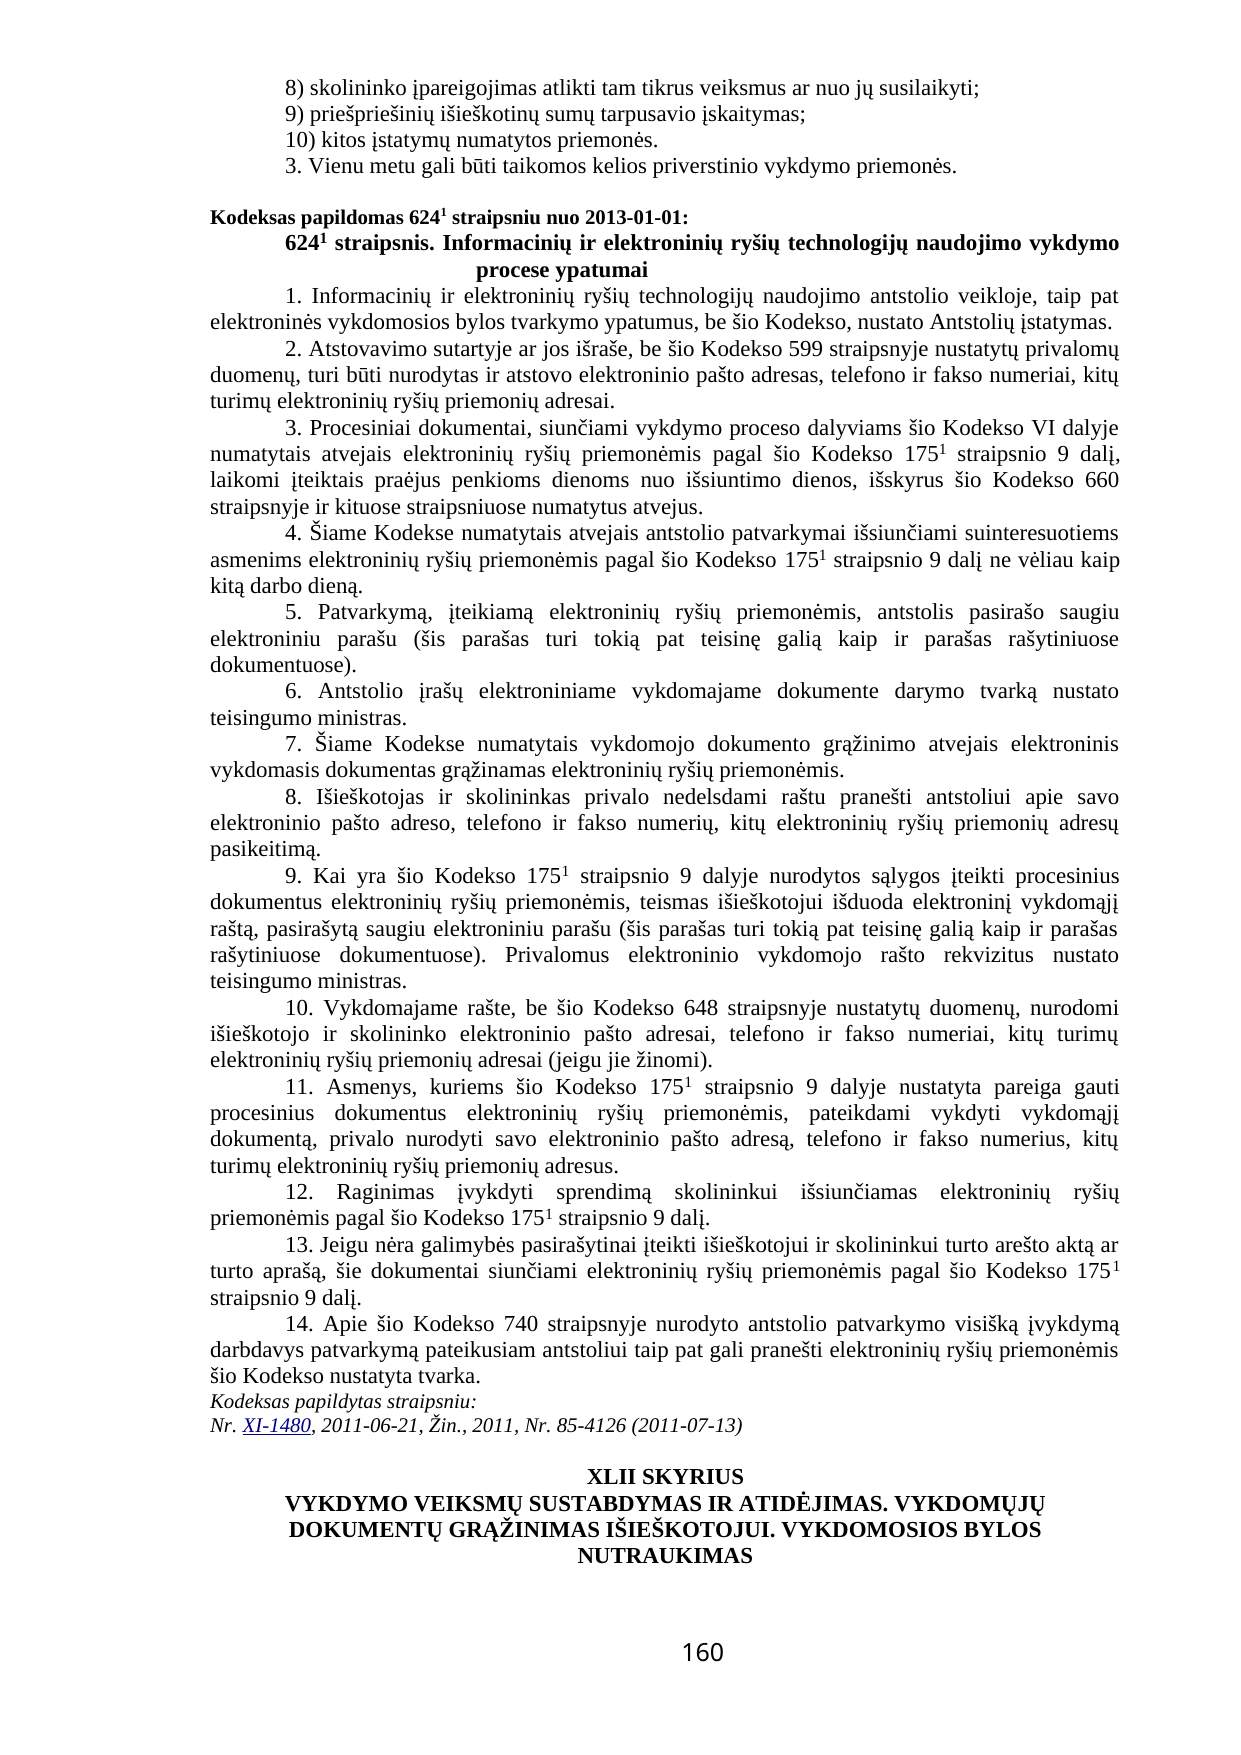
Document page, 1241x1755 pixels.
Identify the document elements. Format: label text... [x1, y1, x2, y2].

text 6. Antstolio įrašų elektroniniame vykdomajame dokumente darymo tvarką nustato teisingumo ministras. [210, 677, 1120, 730]
text 9. Kai yra šio Kodekso 1751 straipsnio 9 dalyje nurodytos sąlygos įteikti procesinius dokumentus elektroninių ryšių priemonėmis, teismas išieškotojui išduoda elektroninį vykdomąjį raštą, pasirašytą saugiu elektroniniu parašu (šis parašas turi tokią pat teisinę galią kaip ir parašas rašytiniuose dokumentuose). Privalomus elektroninio vykdomojo rašto rekvizitus nustato teisingumo ministras. [210, 862, 1120, 994]
text 3. Procesiniai dokumentai, siunčiami vykdymo proceso dalyviams šio Kodekso VI dalyje numatytais atvejais elektroninių ryšių priemonėmis pagal šio Kodekso 1751 straipsnio 9 dalį, laikomi įteiktais praėjus penkioms dienoms nuo išsiuntimo dienos, išskyrus šio Kodekso 660 straipsnyje ir kituose straipsniuose numatytus atvejus. [210, 414, 1120, 519]
text 5. Patvarkymą, įteikiamą elektroninių ryšių priemonėmis, antstolis pasirašo saugiu elektroniniu parašu (šis parašas turi tokią pat teisinę galią kaip ir parašas rašytiniuose dokumentuose). [210, 598, 1120, 677]
text 10) kitos įstatymų numatytos priemonės. [210, 126, 1120, 153]
text 11. Asmenys, kuriems šio Kodekso 1751 straipsnio 9 dalyje nustatyta pareiga gauti procesinius dokumentus elektroninių ryšių priemonėmis, pateikdami vykdyti vykdomąjį dokumentą, privalo nurodyti savo elektroninio pašto adresą, telefono ir fakso numerius, kitų turimų elektroninių ryšių priemonių adresus. [210, 1073, 1120, 1178]
text 1. Informacinių ir elektroninių ryšių technologijų naudojimo antstolio veikloje, taip pat elektroninės vykdomosios bylos tvarkymo ypatumus, be šio Kodekso, nustato Antstolių įstatymas. [210, 282, 1120, 335]
text 6241 straipsnis. Informacinių ir elektroninių ryšių technologijų naudojimo vykdymo procese ypatumai [285, 229, 1120, 282]
text 9) priešpriešinių išieškotinų sumų tarpusavio įskaitymas; [210, 100, 1120, 126]
text 13. Jeigu nėra galimybės pasirašytinai įteikti išieškotojui ir skolininkui turto arešto aktą ar turto aprašą, šie dokumentai siunčiami elektroninių ryšių priemonėmis pagal šio Kodekso 1751 straipsnio 9 dalį. [210, 1231, 1120, 1310]
text 10. Vykdomajame rašte, be šio Kodekso 648 straipsnyje nustatytų duomenų, nurodomi išieškotojo ir skolininko elektroninio pašto adresai, telefono ir fakso numeriai, kitų turimų elektroninių ryšių priemonių adresai (jeigu jie žinomi). [210, 994, 1120, 1073]
text 8. Išieškotojas ir skolininkas privalo nedelsdami raštu pranešti antstoliui apie savo elektroninio pašto adreso, telefono ir fakso numerių, kitų elektroninių ryšių priemonių adresų pasikeitimą. [210, 783, 1120, 862]
text 2. Atstovavimo sutartyje ar jos išraše, be šio Kodekso 599 straipsnyje nustatytų privalomų duomenų, turi būti nurodytas ir atstovo elektroninio pašto adresas, telefono ir fakso numeriai, kitų turimų elektroninių ryšių priemonių adresai. [210, 335, 1120, 414]
text Kodeksas papildytas straipsniu: [210, 1389, 1120, 1413]
text 4. Šiame Kodekse numatytais atvejais antstolio patvarkymai išsiunčiami suinteresuotiems asmenims elektroninių ryšių priemonėmis pagal šio Kodekso 1751 straipsnio 9 dalį ne vėliau kaip kitą darbo dieną. [210, 519, 1120, 598]
text 12. Raginimas įvykdyti sprendimą skolininkui išsiunčiamas elektroninių ryšių priemonėmis pagal šio Kodekso 1751 straipsnio 9 dalį. [210, 1178, 1120, 1231]
subtitle XLII SKYRIUS [210, 1463, 1120, 1490]
text 8) skolininko įpareigojimas atlikti tam tikrus veiksmus ar nuo jų susilaikyti; [210, 73, 1120, 100]
text Kodeksas papildomas 6241 straipsniu nuo 2013-01-01: [210, 205, 1120, 229]
text 7. Šiame Kodekse numatytais vykdomojo dokumento grąžinimo atvejais elektroninis vykdomasis dokumentas grąžinamas elektroninių ryšių priemonėmis. [210, 730, 1120, 783]
text 14. Apie šio Kodekso 740 straipsnyje nurodyto antstolio patvarkymo visišką įvykdymą darbdavys patvarkymą pateikusiam antstoliui taip pat gali pranešti elektroninių ryšių priemonėmis šio Kodekso nustatyta tvarka. [210, 1310, 1120, 1389]
text Nr. XI-1480, 2011-06-21, Žin., 2011, Nr. 85-4126 (2011-07-13) [210, 1413, 1120, 1437]
text 3. Vienu metu gali būti taikomos kelios priverstinio vykdymo priemonės. [210, 153, 1120, 179]
text VYKDYMO VEIKSMŲ SUSTABDYMAS IR ATIDĖJIMAS. VYKDOMŲJŲ DOKUMENTŲ GRĄŽINIMAS IŠIEŠKOTOJUI. VYKDOMOSIOS BYLOS NUTRAUKIMAS [210, 1490, 1120, 1569]
